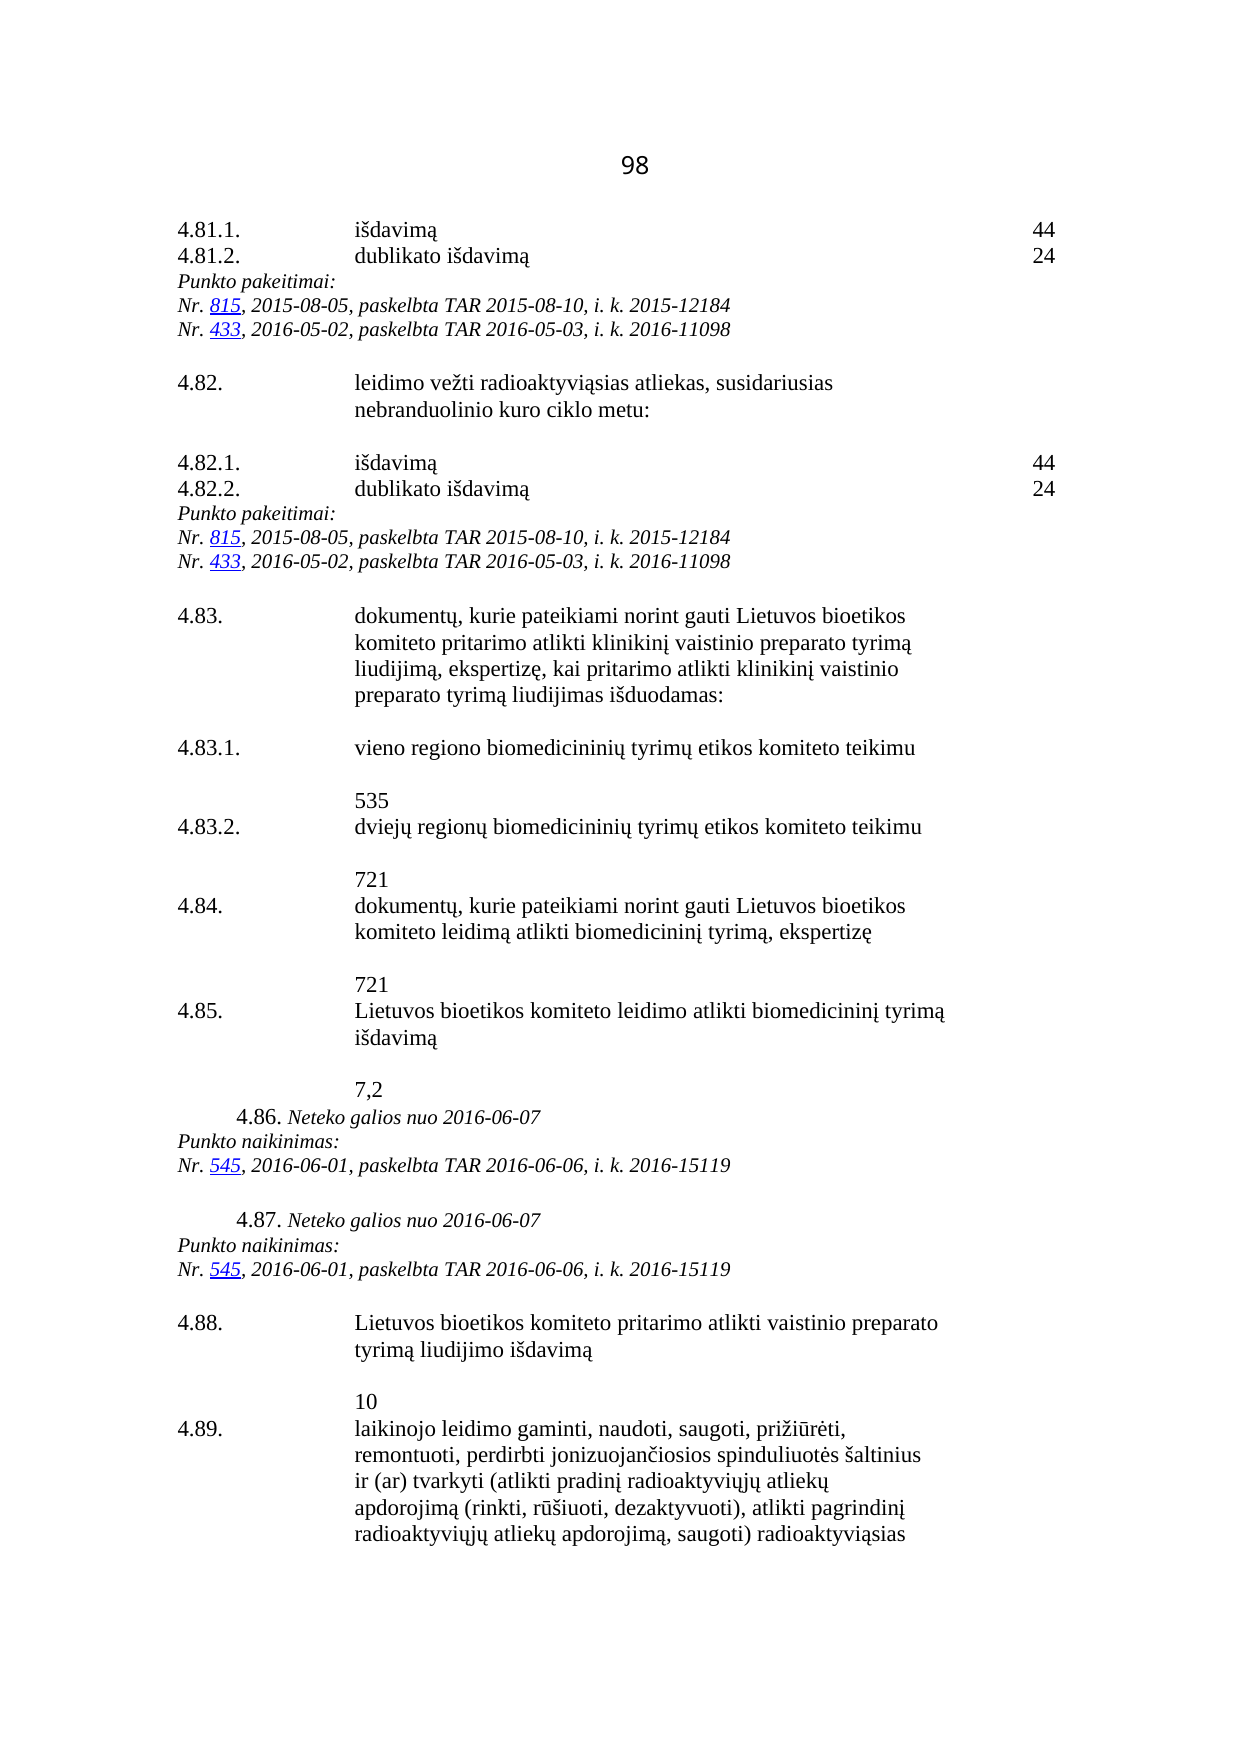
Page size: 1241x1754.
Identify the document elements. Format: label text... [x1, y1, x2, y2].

text remontuoti, perdirbti jonizuojančiosios spinduliuotės šaltinius [354, 1441, 945, 1467]
text 4.82.1. išdavimą 44 [177, 448, 1093, 475]
text 4.83.2. dviejų regionų biomedicininių tyrimų etikos komiteto teikimu 721 [177, 813, 945, 892]
text Punkto pakeitimai: [177, 501, 1093, 525]
text Nr. 815, 2015-08-05, paskelbta TAR 2015-08-10, i. k. 2015-12184 [177, 525, 1093, 549]
text 4.81.1. išdavimą 44 [177, 216, 1093, 242]
text liudijimą, ekspertizę, kai pritarimo atlikti klinikinį vaistinio [354, 655, 945, 681]
text 4.82. leidimo vežti radioaktyviąsias atliekas, susidariusias nebranduolinio kuro ciklo metu: [177, 369, 927, 448]
text Nr. 545, 2016-06-01, paskelbta TAR 2016-06-06, i. k. 2016-15119 [177, 1257, 1093, 1281]
text komiteto leidimą atlikti biomedicininį tyrimą, ekspertizę 721 [354, 918, 945, 997]
text 4.85. Lietuvos bioetikos komiteto leidimo atlikti biomedicininį tyrimą [177, 997, 945, 1024]
text 4.82.2. dublikato išdavimą 24 [177, 475, 1093, 501]
text 4.89. laikinojo leidimo gaminti, naudoti, saugoti, prižiūrėti, [177, 1415, 945, 1441]
text Nr. 433, 2016-05-02, paskelbta TAR 2016-05-03, i. k. 2016-11098 [177, 549, 1093, 573]
text preparato tyrimą liudijimas išduodamas: [354, 681, 945, 734]
text 4.86. Neteko galios nuo 2016-06-07 [177, 1103, 1093, 1129]
text komiteto pritarimo atlikti klinikinį vaistinio preparato tyrimą [354, 628, 945, 655]
text Nr. 545, 2016-06-01, paskelbta TAR 2016-06-06, i. k. 2016-15119 [177, 1153, 1093, 1177]
text Punkto pakeitimai: [177, 268, 1093, 293]
text Punkto naikinimas: [177, 1232, 1093, 1257]
text 4.83.1. vieno regiono biomedicininių tyrimų etikos komiteto teikimu 535 [177, 734, 945, 813]
text ir (ar) tvarkyti (atlikti pradinį radioaktyviųjų atliekų [354, 1467, 945, 1494]
text išdavimą 7,2 [354, 1024, 945, 1103]
text 4.83. dokumentų, kurie pateikiami norint gauti Lietuvos bioetikos [177, 602, 945, 628]
text radioaktyviųjų atliekų apdorojimą, saugoti) radioaktyviąsias [354, 1520, 945, 1547]
text 4.81.2. dublikato išdavimą 24 [177, 242, 1093, 268]
text Nr. 815, 2015-08-05, paskelbta TAR 2015-08-10, i. k. 2015-12184 [177, 293, 1093, 317]
text Nr. 433, 2016-05-02, paskelbta TAR 2016-05-03, i. k. 2016-11098 [177, 317, 1093, 341]
text 4.88. Lietuvos bioetikos komiteto pritarimo atlikti vaistinio preparato [177, 1309, 945, 1336]
text apdorojimą (rinkti, rūšiuoti, dezaktyvuoti), atlikti pagrindinį [354, 1494, 945, 1520]
text 4.87. Neteko galios nuo 2016-06-07 [177, 1206, 1093, 1232]
text Punkto naikinimas: [177, 1129, 1093, 1153]
text tyrimą liudijimo išdavimą 10 [354, 1336, 945, 1415]
text 4.84. dokumentų, kurie pateikiami norint gauti Lietuvos bioetikos [177, 892, 945, 918]
